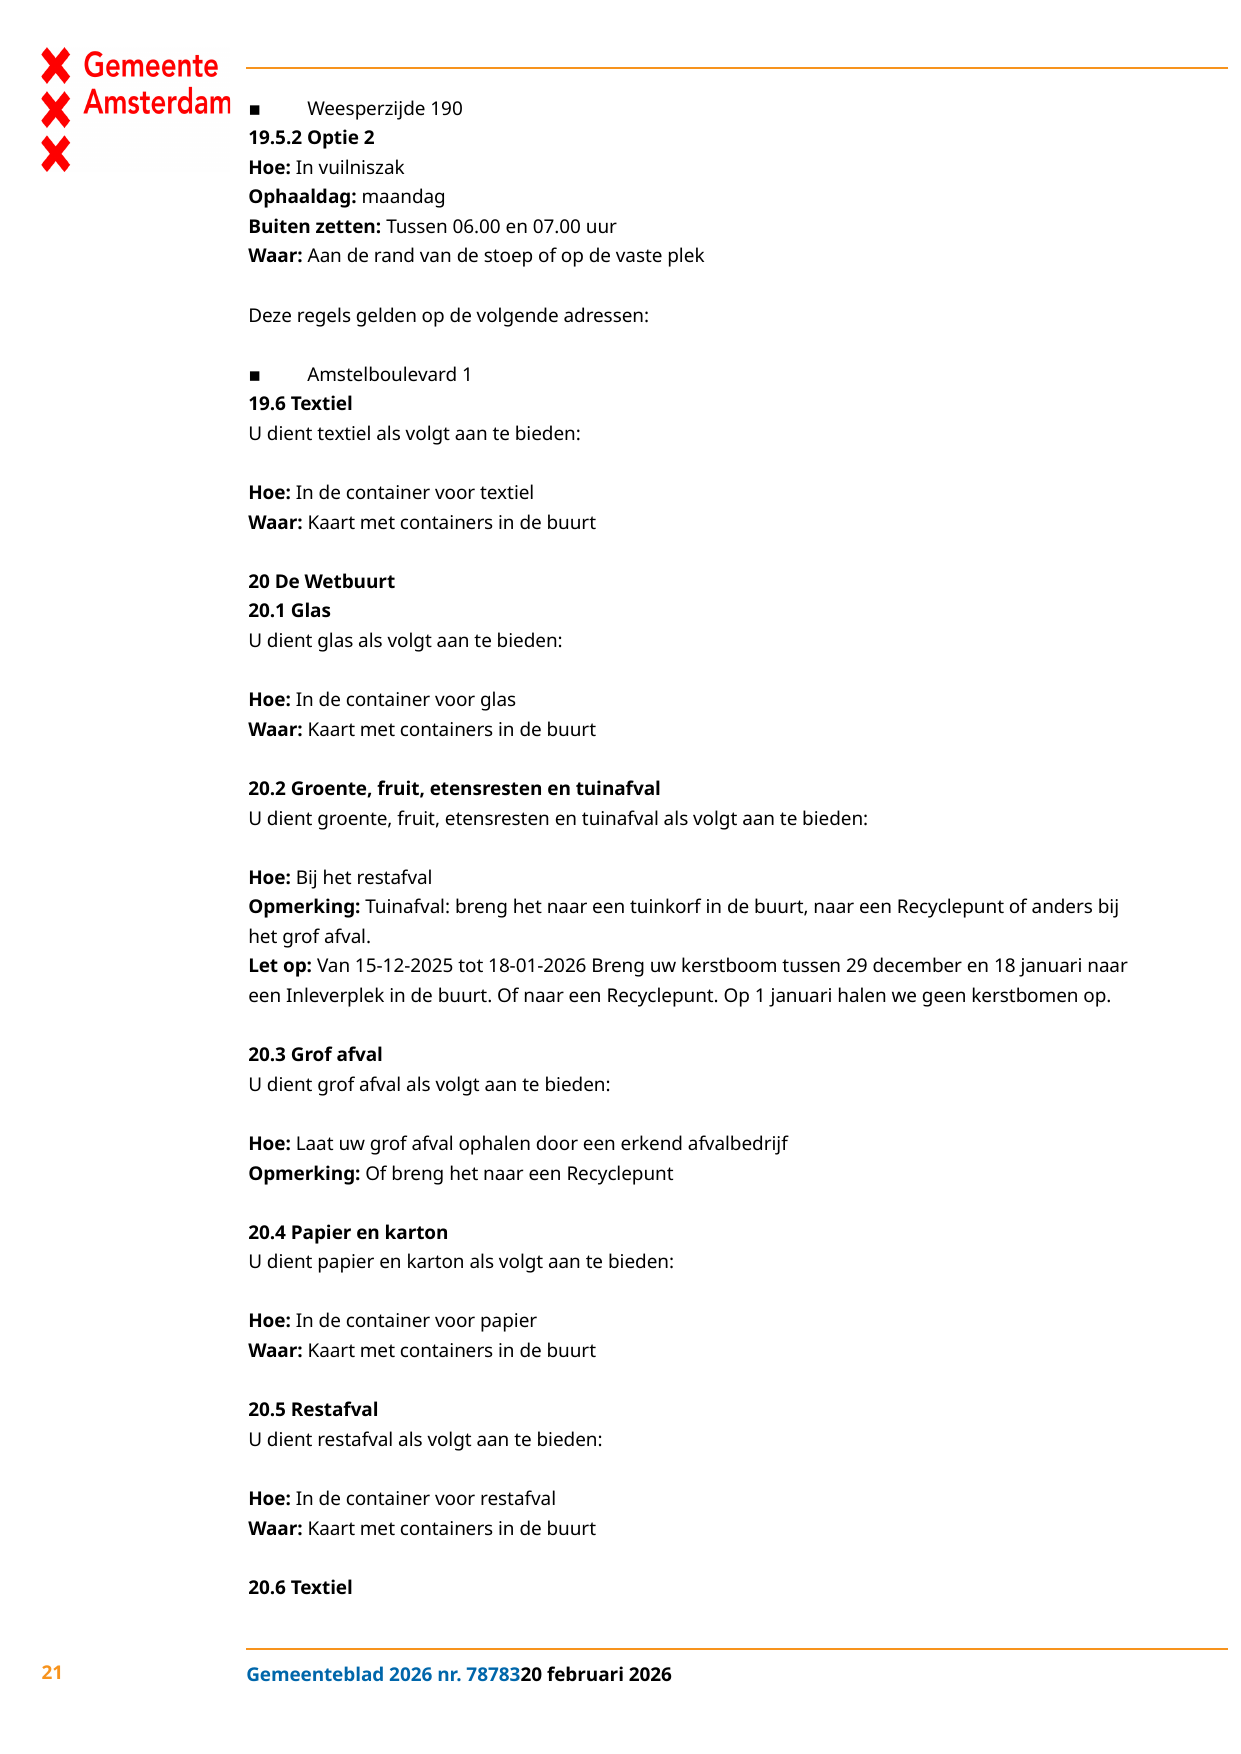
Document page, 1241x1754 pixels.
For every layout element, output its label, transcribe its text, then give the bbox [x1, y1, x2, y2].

text U dient textiel als volgt aan te bieden: [248, 420, 1152, 446]
text Hoe: Bij het restafval [248, 864, 1152, 890]
text Ophaaldag: maandag [248, 183, 1152, 209]
text 20 De Wetbuurt [248, 568, 1152, 594]
text 20.4 Papier en karton [248, 1219, 1152, 1245]
text U dient papier en karton als volgt aan te bieden: [248, 1248, 1152, 1274]
list Weesperzijde 190 [248, 95, 1152, 121]
text U dient restafval als volgt aan te bieden: [248, 1426, 1152, 1452]
text 20.2 Groente, fruit, etensresten en tuinafval [248, 775, 1152, 801]
text U dient grof afval als volgt aan te bieden: [248, 1071, 1152, 1097]
text Waar: Kaart met containers in de buurt [248, 716, 1152, 742]
text 19.5.2 Optie 2 [248, 124, 1152, 150]
text Hoe: In de container voor restafval [248, 1485, 1152, 1511]
text Hoe: In de container voor textiel [248, 479, 1152, 505]
text Hoe: In de container voor papier [248, 1308, 1152, 1333]
text 20.3 Grof afval [248, 1041, 1152, 1067]
picture [41, 47, 231, 172]
text Waar: Kaart met containers in de buurt [248, 1337, 1152, 1363]
text Let op: Van 15-12-2025 tot 18-01-2026 Breng uw kerstboom tussen 29 december en 18 januari naar een Inleverplek in de buurt. Of naar een Recyclepunt. Op 1 januari halen we geen kerstbomen op. [248, 953, 1152, 1008]
text U dient glas als volgt aan te bieden: [248, 627, 1152, 653]
text Waar: Kaart met containers in de buurt [248, 1515, 1152, 1541]
text Hoe: In de container voor glas [248, 686, 1152, 712]
text 20.6 Textiel [248, 1574, 1152, 1600]
text Waar: Kaart met containers in de buurt [248, 509, 1152, 535]
text 20.1 Glas [248, 598, 1152, 623]
text Hoe: In vuilniszak [248, 154, 1152, 180]
list Amstelboulevard 1 [248, 361, 1152, 387]
text 20.5 Restafval [248, 1396, 1152, 1422]
text Opmerking: Tuinafval: breng het naar een tuinkorf in de buurt, naar een Recyclepunt of anders bij het grof afval. [248, 893, 1152, 949]
text Opmerking: Of breng het naar een Recyclepunt [248, 1160, 1152, 1186]
text Hoe: Laat uw grof afval ophalen door een erkend afvalbedrijf [248, 1130, 1152, 1156]
text Buiten zetten: Tussen 06.00 en 07.00 uur [248, 213, 1152, 239]
text Waar: Aan de rand van de stoep of op de vaste plek [248, 243, 1152, 268]
text 19.6 Textiel [248, 391, 1152, 416]
text U dient groente, fruit, etensresten en tuinafval als volgt aan te bieden: [248, 805, 1152, 831]
text Deze regels gelden op de volgende adressen: [248, 302, 1152, 328]
